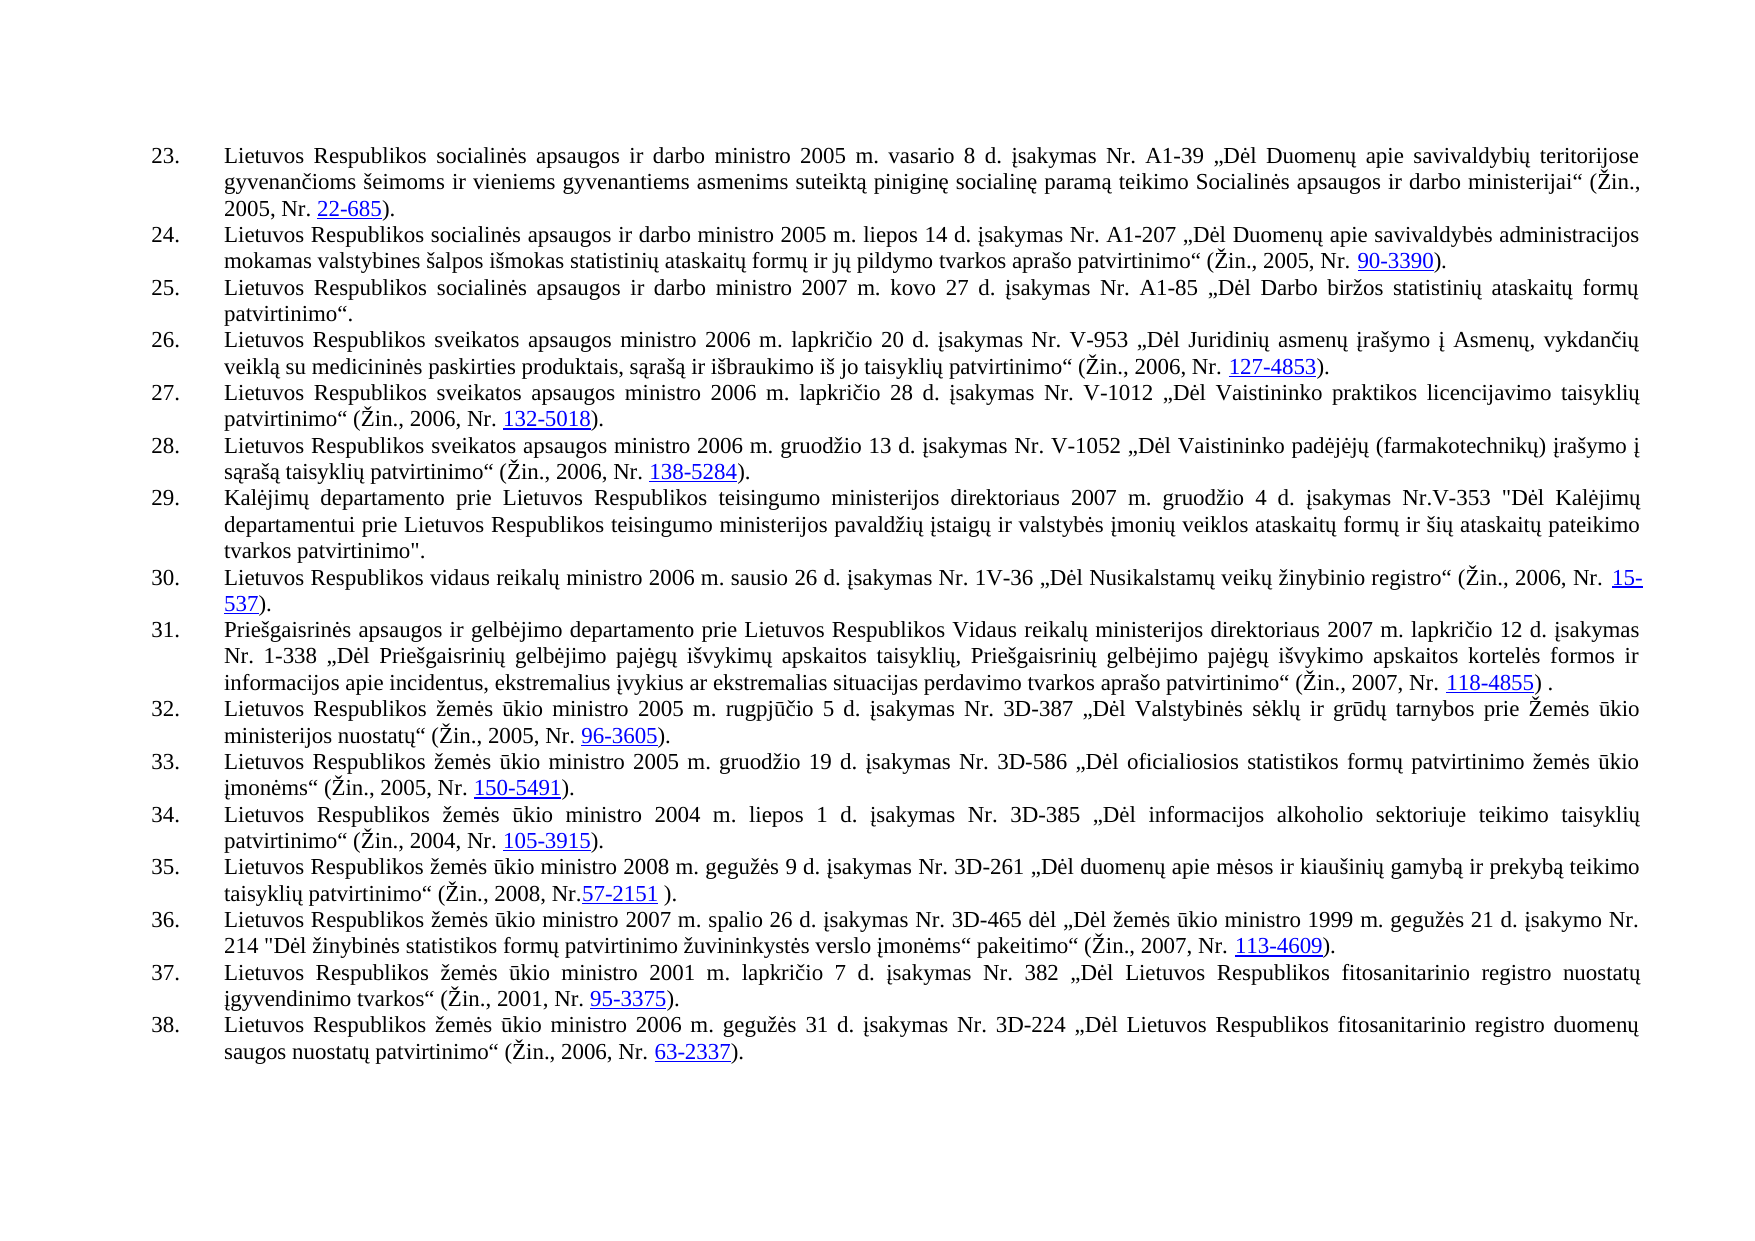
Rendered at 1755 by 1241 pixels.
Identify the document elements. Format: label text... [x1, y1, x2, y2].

table_cell 34. [118, 801, 213, 853]
table_cell 26. [118, 326, 213, 379]
table_cell 37. [118, 959, 213, 1012]
table_cell 35. [118, 854, 213, 906]
table_cell Priešgaisrinės apsaugos ir gelbėjimo departamento prie Lietuvos Respublikos Vidaus reikalų ministerijos direktoriaus 2007 m. lapkričio 12 d. įsakymas Nr. 1-338 „Dėl Priešgaisrinių gelbėjimo pajėgų išvykimų apskaitos taisyklių, Priešgaisrinių gelbėjimo pajėgų išvykimo apskaitos kortelės formos ir informacijos apie incidentus, ekstremalius įvykius ar ekstremalias situacijas perdavimo tvarkos aprašo patvirtinimo“ (Žin., 2007, Nr. 118-4855) . [213, 616, 1653, 695]
table_cell 29. [118, 485, 213, 563]
table_cell 27. [118, 379, 213, 432]
table_cell 33. [118, 748, 213, 801]
table_cell 38. [118, 1012, 213, 1064]
table_cell Lietuvos Respublikos socialinės apsaugos ir darbo ministro 2005 m. liepos 14 d. įsakymas Nr. A1-207 „Dėl Duomenų apie savivaldybės administracijos mokamas valstybines šalpos išmokas statistinių ataskaitų formų ir jų pildymo tvarkos aprašo patvirtinimo“ (Žin., 2005, Nr. 90-3390). [213, 221, 1653, 274]
table_cell Lietuvos Respublikos žemės ūkio ministro 2008 m. gegužės 9 d. įsakymas Nr. 3D-261 „Dėl duomenų apie mėsos ir kiaušinių gamybą ir prekybą teikimo taisyklių patvirtinimo“ (Žin., 2008, Nr.57-2151 ). [213, 854, 1653, 906]
table_cell Lietuvos Respublikos socialinės apsaugos ir darbo ministro 2005 m. vasario 8 d. įsakymas Nr. A1-39 „Dėl Duomenų apie savivaldybių teritorijose gyvenančioms šeimoms ir vieniems gyvenantiems asmenims suteiktą piniginę socialinę paramą teikimo Socialinės apsaugos ir darbo ministerijai“ (Žin., 2005, Nr. 22-685). [213, 142, 1653, 221]
table_cell 36. [118, 906, 213, 959]
table_cell Kalėjimų departamento prie Lietuvos Respublikos teisingumo ministerijos direktoriaus 2007 m. gruodžio 4 d. įsakymas Nr.V-353 "Dėl Kalėjimų departamentui prie Lietuvos Respublikos teisingumo ministerijos pavaldžių įstaigų ir valstybės įmonių veiklos ataskaitų formų ir šių ataskaitų pateikimo tvarkos patvirtinimo". [213, 485, 1653, 563]
table_cell 28. [118, 432, 213, 484]
table_cell 31. [118, 616, 213, 695]
table_cell Lietuvos Respublikos žemės ūkio ministro 2001 m. lapkričio 7 d. įsakymas Nr. 382 „Dėl Lietuvos Respublikos fitosanitarinio registro nuostatų įgyvendinimo tvarkos“ (Žin., 2001, Nr. 95-3375). [213, 959, 1653, 1012]
table_cell Lietuvos Respublikos žemės ūkio ministro 2006 m. gegužės 31 d. įsakymas Nr. 3D-224 „Dėl Lietuvos Respublikos fitosanitarinio registro duomenų saugos nuostatų patvirtinimo“ (Žin., 2006, Nr. 63-2337). [213, 1012, 1653, 1064]
table_cell 24. [118, 221, 213, 274]
table_cell 32. [118, 695, 213, 748]
table_cell Lietuvos Respublikos žemės ūkio ministro 2005 m. rugpjūčio 5 d. įsakymas Nr. 3D-387 „Dėl Valstybinės sėklų ir grūdų tarnybos prie Žemės ūkio ministerijos nuostatų“ (Žin., 2005, Nr. 96-3605). [213, 695, 1653, 748]
table_cell 30. [118, 564, 213, 616]
table_cell Lietuvos Respublikos žemės ūkio ministro 2007 m. spalio 26 d. įsakymas Nr. 3D-465 dėl „Dėl žemės ūkio ministro 1999 m. gegužės 21 d. įsakymo Nr. 214 "Dėl žinybinės statistikos formų patvirtinimo žuvininkystės verslo įmonėms“ pakeitimo“ (Žin., 2007, Nr. 113-4609). [213, 906, 1653, 959]
table_cell Lietuvos Respublikos socialinės apsaugos ir darbo ministro 2007 m. kovo 27 d. įsakymas Nr. A1-85 „Dėl Darbo biržos statistinių ataskaitų formų patvirtinimo“. [213, 274, 1653, 326]
table_cell Lietuvos Respublikos sveikatos apsaugos ministro 2006 m. lapkričio 28 d. įsakymas Nr. V-1012 „Dėl Vaistininko praktikos licencijavimo taisyklių patvirtinimo“ (Žin., 2006, Nr. 132-5018). [213, 379, 1653, 432]
table_cell Lietuvos Respublikos sveikatos apsaugos ministro 2006 m. lapkričio 20 d. įsakymas Nr. V-953 „Dėl Juridinių asmenų įrašymo į Asmenų, vykdančių veiklą su medicininės paskirties produktais, sąrašą ir išbraukimo iš jo taisyklių patvirtinimo“ (Žin., 2006, Nr. 127-4853). [213, 326, 1653, 379]
table_cell Lietuvos Respublikos sveikatos apsaugos ministro 2006 m. gruodžio 13 d. įsakymas Nr. V-1052 „Dėl Vaistininko padėjėjų (farmakotechnikų) įrašymo į sąrašą taisyklių patvirtinimo“ (Žin., 2006, Nr. 138-5284). [213, 432, 1653, 484]
table_cell Lietuvos Respublikos vidaus reikalų ministro 2006 m. sausio 26 d. įsakymas Nr. 1V-36 „Dėl Nusikalstamų veikų žinybinio registro“ (Žin., 2006, Nr. 15-537). [213, 564, 1653, 616]
table_cell Lietuvos Respublikos žemės ūkio ministro 2005 m. gruodžio 19 d. įsakymas Nr. 3D-586 „Dėl oficialiosios statistikos formų patvirtinimo žemės ūkio įmonėms“ (Žin., 2005, Nr. 150-5491). [213, 748, 1653, 801]
table_cell 23. [118, 142, 213, 221]
table_cell Lietuvos Respublikos žemės ūkio ministro 2004 m. liepos 1 d. įsakymas Nr. 3D-385 „Dėl informacijos alkoholio sektoriuje teikimo taisyklių patvirtinimo“ (Žin., 2004, Nr. 105-3915). [213, 801, 1653, 853]
table_cell 25. [118, 274, 213, 326]
